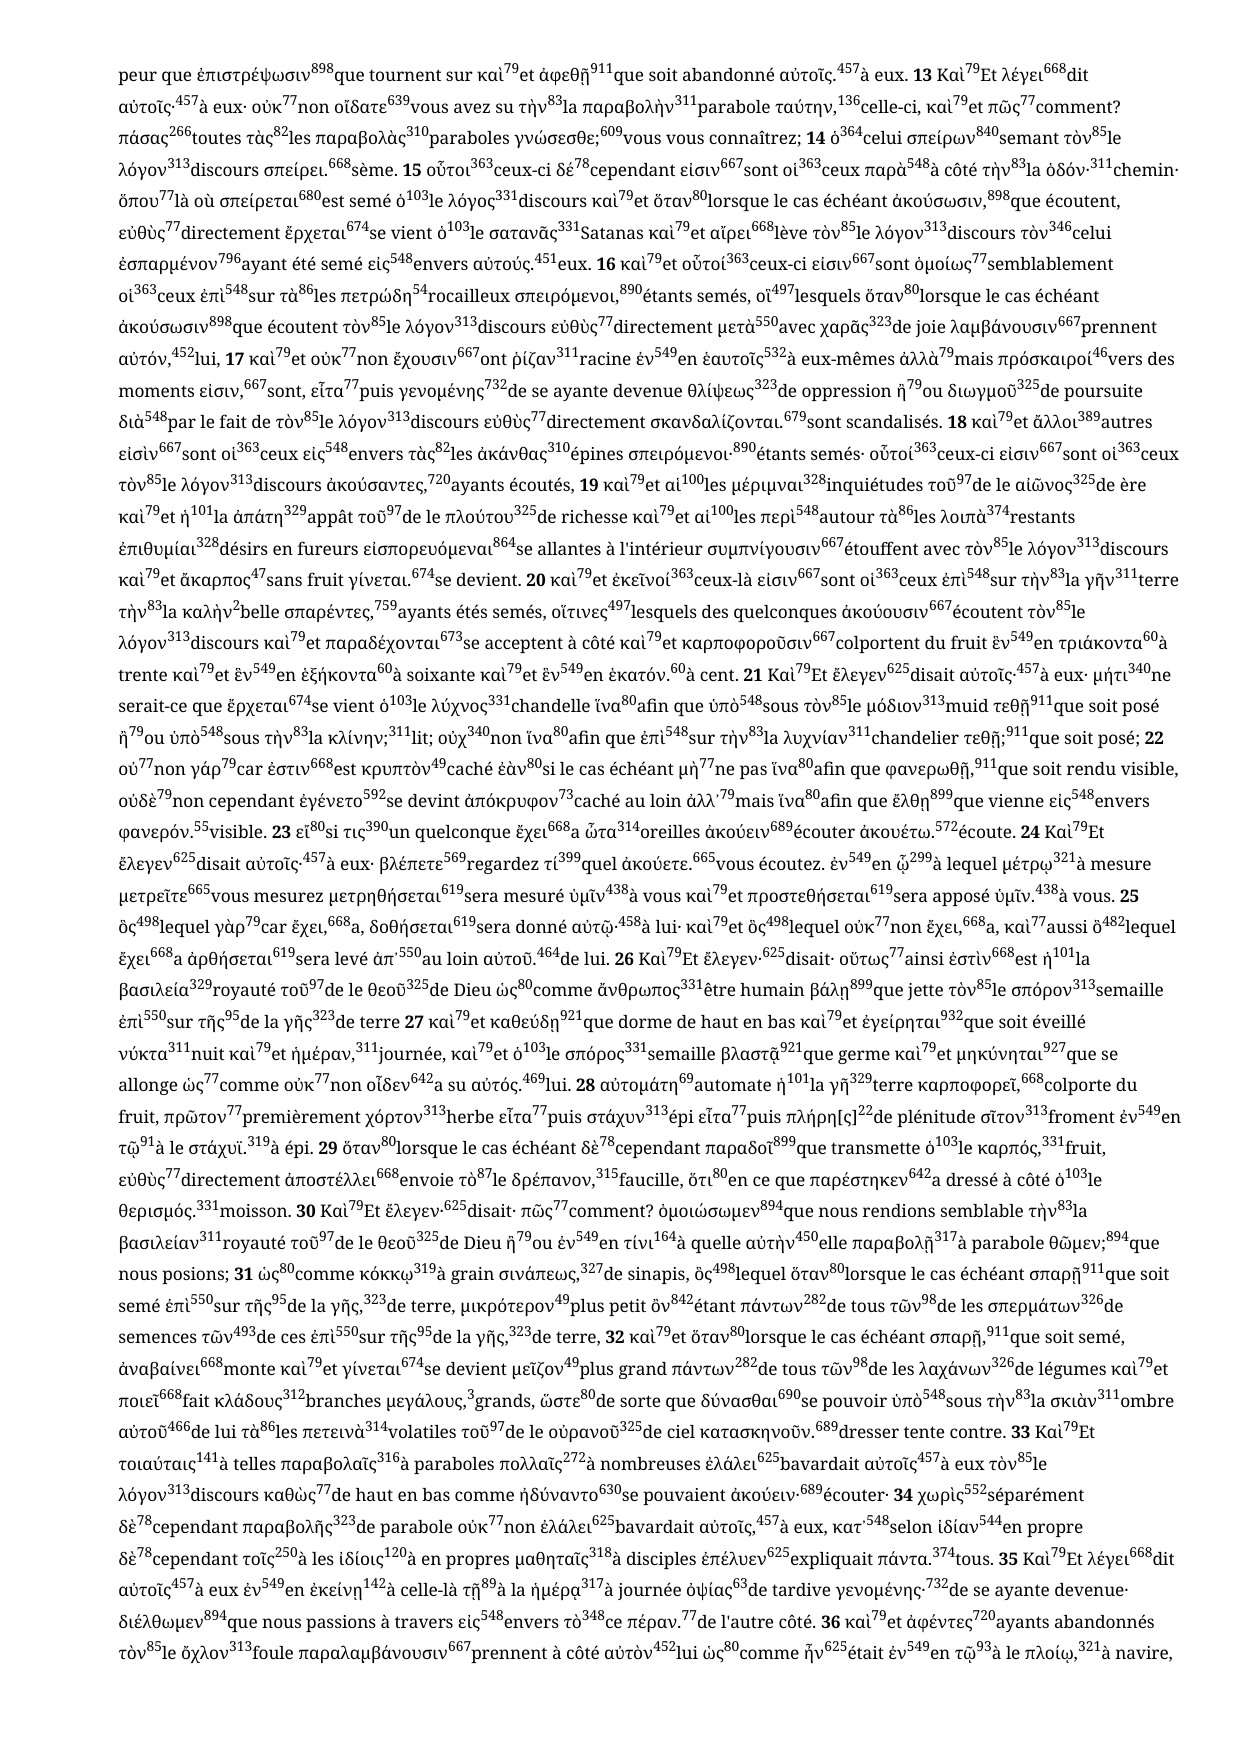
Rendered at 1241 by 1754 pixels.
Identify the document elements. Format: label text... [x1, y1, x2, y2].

text 1 Καὶ79Et πάλιν77de nouveau ἤρξατο592se origina διδάσκειν689enseigner παρὰ548à côté τὴν83la θάλασσαν·311mer· καὶ79et συνάγεται680est mené ensemble πρὸς548vers αὐτὸν452lui ὄχλος331foule πλεῖστος,22plus nombreux, ὥστε80de sorte que αὐτὸν452lui εἰς548envers τὸ87le πλοῖον315navire ἐμβάντα707ayant embarqué καθῆσθαι690se être assis ἐν549en τῇ89à la θαλάσσῃ,317à mer, καὶ79et πᾶς287tout ὁ103le ὄχλος331foule πρὸς548vers τὴν83la θάλασσαν311mer ἐπὶ550sur τῆς95de la γῆς323de terre ἦσαν.624étaient. 2 καὶ79et ἐδίδασκεν625enseignait αὐτοὺς451eux ἐν549en παραβολαῖς316à paraboles πολλὰ374nombreux καὶ79et ἔλεγεν625disait αὐτοῖς457à eux ἐν549en τῇ89à la διδαχῇ317à enseignement αὐτοῦ·464de lui· 3 Ἀκούετε.569Écoutez. ἰδοὺ306voici ἐξῆλθεν586sortit ὁ364celui σπείρων840semant σπεῖραι.681semer. 4 καὶ79et ἐγένετο592se devint ἐν549en τῷ354à ce σπείρειν689semer ὃ392lequel μὲν77certes ἔπεσεν586tomba παρὰ548à côté τὴν83la ὁδόν,311chemin, καὶ79et ἦλθεν586vint τὰ104les πετεινὰ332volatiles καὶ79et κατέφαγεν586mangea complètement αὐτό.454lui. 5 καὶ79et ἄλλο392autre ἔπεσεν586tomba ἐπὶ548sur τὸ87le πετρῶδες55rocailleux ὅπου77là où οὐκ77non εἶχεν625avait γῆν311terre πολλήν,267nombreuse, καὶ79et εὐθὺς77directement ἐξανέτειλεν586leva de bas en haut au-dehors διὰ548par le fait de τὸ87le μὴ77ne pas ἔχειν689avoir βάθος315profondeur γῆς·323de terre· 6 καὶ79et ὅτε80lorsque ἀνέτειλεν586leva de bas en haut ὁ103le ἥλιος331soleil ἐκαυματίσθη600fut brûlé καὶ79et διὰ548par le fait de τὸ348ce μὴ77ne pas ἔχειν689avoir ῥίζαν311racine ἐξηράνθη.600fut séché. 7 καὶ79et ἄλλο392autre ἔπεσεν586tomba εἰς548envers τὰς82les ἀκάνθας,310épines, καὶ79et ἀνέβησαν585montèrent αἱ100les ἄκανθαι328épines καὶ79et συνέπνιξαν585étouffèrent avec αὐτό,454lui, καὶ79et καρπὸν313fruit οὐκ77non ἔδωκεν.586donna. 8 καὶ79et ἄλλα391autres ἔπεσεν586tomba εἰς548envers τὴν83la γῆν311terre τὴν83la καλὴν2belle καὶ79et ἐδίδου625donnait καρπὸν313fruit ἀναβαίνοντα841montants καὶ79et αὐξανόμενα892étants crûs καὶ79et ἔφερεν625portait ἓν548en τριάκοντα54trente καὶ79et ἓν549en ἑξήκοντα60à soixante καὶ79et ἓν549en ἑκατόν.60à cent. 9 καὶ79et ἔλεγεν·625disait· ὃς498lequel ἔχει668a ὦτα314oreilles ἀκούειν689écouter ἀκουέτω.572écoute. 10 Καὶ79Et ὅτε80lorsque ἐγένετο592se devint κατὰ548selon μόνας,370seules, ἠρώτων624interrogeaient αὐτὸν452lui οἱ468ceux περὶ548autour αὐτὸν452lui σὺν549avec τοῖς90à les δώδεκα58à douze τὰς82les παραβολάς.310paraboles. 11 καὶ79et ἔλεγεν625disait αὐτοῖς·457à eux· ὑμῖν438à vous τὸ105le μυστήριον333mystère δέδοται654a été donné τῆς95de la βασιλείας323de royauté τοῦ97de le θεοῦ·325de Dieu· ἐκείνοις351à ceux-là δὲ78cependant τοῖς485à ceux ἔξω77au-dehors ἐν549en παραβολαῖς316à paraboles τὰ365ces πάντα288tous γίνεται,674se devient, 12 ἵνα80afin que βλέποντες839regardants βλέπωσιν920que regardent καὶ79et μὴ77ne pas ἴδωσιν,898que voient, καὶ79et ἀκούοντες839écoutants ἀκούωσιν920que écoutent καὶ79et μὴ77ne pas συνιῶσιν,920que comprennent, μήποτε80de peur que ἐπιστρέψωσιν898que tournent sur καὶ79et ἀφεθῇ911que soit abandonné αὐτοῖς.457à eux. 13 Καὶ79Et λέγει668dit αὐτοῖς·457à eux· οὐκ77non οἴδατε639vous avez su τὴν83la παραβολὴν311parabole ταύτην,136celle-ci, καὶ79et πῶς77comment? πάσας266toutes τὰς82les παραβολὰς310paraboles γνώσεσθε;609vous vous connaîtrez; 14 ὁ364celui σπείρων840semant τὸν85le λόγον313discours σπείρει.668sème. 15 οὗτοι363ceux-ci δέ78cependant εἰσιν667sont οἱ363ceux παρὰ548à côté τὴν83la ὁδόν·311chemin· ὅπου77là où σπείρεται680est semé ὁ103le λόγος331discours καὶ79et ὅταν80lorsque le cas échéant ἀκούσωσιν,898que écoutent, εὐθὺς77directement ἔρχεται674se vient ὁ103le σατανᾶς331Satanas καὶ79et αἴρει668lève τὸν85le λόγον313discours τὸν346celui ἐσπαρμένον796ayant été semé εἰς548envers αὐτούς.451eux. 16 καὶ79et οὗτοί363ceux-ci εἰσιν667sont ὁμοίως77semblablement οἱ363ceux ἐπὶ548sur τὰ86les πετρώδη54rocailleux σπειρόμενοι,890étants semés, οἳ497lesquels ὅταν80lorsque le cas échéant ἀκούσωσιν898que écoutent τὸν85le λόγον313discours εὐθὺς77directement μετὰ550avec χαρᾶς323de joie λαμβάνουσιν667prennent αὐτόν,452lui, 17 καὶ79et οὐκ77non ἔχουσιν667ont ῥίζαν311racine ἐν549en ἑαυτοῖς532à eux-mêmes ἀλλὰ79mais πρόσκαιροί46vers des moments εἰσιν,667sont, εἶτα77puis γενομένης732de se ayante devenue θλίψεως323de oppression ἢ79ou διωγμοῦ325de poursuite διὰ548par le fait de τὸν85le λόγον313discours εὐθὺς77directement σκανδαλίζονται.679sont scandalisés. 18 καὶ79et ἄλλοι389autres εἰσὶν667sont οἱ363ceux εἰς548envers τὰς82les ἀκάνθας310épines σπειρόμενοι·890étants semés· οὗτοί363ceux-ci εἰσιν667sont οἱ363ceux τὸν85le λόγον313discours ἀκούσαντες,720ayants écoutés, 19 καὶ79et αἱ100les μέριμναι328inquiétudes τοῦ97de le αἰῶνος325de ère καὶ79et ἡ101la ἀπάτη329appât τοῦ97de le πλούτου325de richesse καὶ79et αἱ100les περὶ548autour τὰ86les λοιπὰ374restants ἐπιθυμίαι328désirs en fureurs εἰσπορευόμεναι864se allantes à l'intérieur συμπνίγουσιν667étouffent avec τὸν85le λόγον313discours καὶ79et ἄκαρπος47sans fruit γίνεται.674se devient. 20 καὶ79et ἐκεῖνοί363ceux-là εἰσιν667sont οἱ363ceux ἐπὶ548sur τὴν83la γῆν311terre τὴν83la καλὴν2belle σπαρέντες,759ayants étés semés, οἵτινες497lesquels des quelconques ἀκούουσιν667écoutent τὸν85le λόγον313discours καὶ79et παραδέχονται673se acceptent à côté καὶ79et καρποφοροῦσιν667colportent du fruit ἓν549en τριάκοντα60à trente καὶ79et ἓν549en ἑξήκοντα60à soixante καὶ79et ἓν549en ἑκατόν.60à cent. 21 Καὶ79Et ἔλεγεν625disait αὐτοῖς·457à eux· μήτι340ne serait-ce que ἔρχεται674se vient ὁ103le λύχνος331chandelle ἵνα80afin que ὑπὸ548sous τὸν85le μόδιον313muid τεθῇ911que soit posé ἢ79ou ὑπὸ548sous τὴν83la κλίνην;311lit; οὐχ340non ἵνα80afin que ἐπὶ548sur τὴν83la λυχνίαν311chandelier τεθῇ;911que soit posé; 22 οὐ77non γάρ79car ἐστιν668est κρυπτὸν49caché ἐὰν80si le cas échéant μὴ77ne pas ἵνα80afin que φανερωθῇ,911que soit rendu visible, οὐδὲ79non cependant ἐγένετο592se devint ἀπόκρυφον73caché au loin ἀλλ᾽79mais ἵνα80afin que ἔλθῃ899que vienne εἰς548envers φανερόν.55visible. 23 εἴ80si τις390un quelconque ἔχει668a ὦτα314oreilles ἀκούειν689écouter ἀκουέτω.572écoute. 24 Καὶ79Et ἔλεγεν625disait αὐτοῖς·457à eux· βλέπετε569regardez τί399quel ἀκούετε.665vous écoutez. ἐν549en ᾧ299à lequel μέτρῳ321à mesure μετρεῖτε665vous mesurez μετρηθήσεται619sera mesuré ὑμῖν438à vous καὶ79et προστεθήσεται619sera apposé ὑμῖν.438à vous. 25 ὃς498lequel γὰρ79car ἔχει,668a, δοθήσεται619sera donné αὐτῷ·458à lui· καὶ79et ὃς498lequel οὐκ77non ἔχει,668a, καὶ77aussi ὃ482lequel ἔχει668a ἀρθήσεται619sera levé ἀπ᾽550au loin αὐτοῦ.464de lui. 26 Καὶ79Et ἔλεγεν·625disait· οὕτως77ainsi ἐστὶν668est ἡ101la βασιλεία329royauté τοῦ97de le θεοῦ325de Dieu ὡς80comme ἄνθρωπος331être humain βάλῃ899que jette τὸν85le σπόρον313semaille ἐπὶ550sur τῆς95de la γῆς323de terre 27 καὶ79et καθεύδῃ921que dorme de haut en bas καὶ79et ἐγείρηται932que soit éveillé νύκτα311nuit καὶ79et ἡμέραν,311journée, καὶ79et ὁ103le σπόρος331semaille βλαστᾷ921que germe καὶ79et μηκύνηται927que se allonge ὡς77comme οὐκ77non οἶδεν642a su αὐτός.469lui. 28 αὐτομάτη69automate ἡ101la γῆ329terre καρποφορεῖ,668colporte du fruit, πρῶτον77premièrement χόρτον313herbe εἶτα77puis στάχυν313épi εἶτα77puis πλήρη[ς]22de plénitude σῖτον313froment ἐν549en τῷ91à le στάχυϊ.319à épi. 29 ὅταν80lorsque le cas échéant δὲ78cependant παραδοῖ899que transmette ὁ103le καρπός,331fruit, εὐθὺς77directement ἀποστέλλει668envoie τὸ87le δρέπανον,315faucille, ὅτι80en ce que παρέστηκεν642a dressé à côté ὁ103le θερισμός.331moisson. 30 Καὶ79Et ἔλεγεν·625disait· πῶς77comment? ὁμοιώσωμεν894que nous rendions semblable τὴν83la βασιλείαν311royauté τοῦ97de le θεοῦ325de Dieu ἢ79ou ἐν549en τίνι164à quelle αὐτὴν450elle παραβολῇ317à parabole θῶμεν;894que nous posions; 31 ὡς80comme κόκκῳ319à grain σινάπεως,327de sinapis, ὃς498lequel ὅταν80lorsque le cas échéant σπαρῇ911que soit semé ἐπὶ550sur τῆς95de la γῆς,323de terre, μικρότερον49plus petit ὂν842étant πάντων282de tous τῶν98de les σπερμάτων326de semences τῶν493de ces ἐπὶ550sur τῆς95de la γῆς,323de terre, 32 καὶ79et ὅταν80lorsque le cas échéant σπαρῇ,911que soit semé, ἀναβαίνει668monte καὶ79et γίνεται674se devient μεῖζον49plus grand πάντων282de tous τῶν98de les λαχάνων326de légumes καὶ79et ποιεῖ668fait κλάδους312branches μεγάλους,3grands, ὥστε80de sorte que δύνασθαι690se pouvoir ὑπὸ548sous τὴν83la σκιὰν311ombre αὐτοῦ466de lui τὰ86les πετεινὰ314volatiles τοῦ97de le οὐρανοῦ325de ciel κατασκηνοῦν.689dresser tente contre. 33 Καὶ79Et τοιαύταις141à telles παραβολαῖς316à paraboles πολλαῖς272à nombreuses ἐλάλει625bavardait αὐτοῖς457à eux τὸν85le λόγον313discours καθὼς77de haut en bas comme ἠδύναντο630se pouvaient ἀκούειν·689écouter· 34 χωρὶς552séparément δὲ78cependant παραβολῆς323de parabole οὐκ77non ἐλάλει625bavardait αὐτοῖς,457à eux, κατ᾽548selon ἰδίαν544en propre δὲ78cependant τοῖς250à les ἰδίοις120à en propres μαθηταῖς318à disciples ἐπέλυεν625expliquait πάντα.374tous. 35 Καὶ79Et λέγει668dit αὐτοῖς457à eux ἐν549en ἐκείνῃ142à celle-là τῇ89à la ἡμέρᾳ317à journée ὀψίας63de tardive γενομένης·732de se ayante devenue· διέλθωμεν894que nous passions à travers εἰς548envers τὸ348ce πέραν.77de l'autre côté. 36 καὶ79et ἀφέντες720ayants abandonnés τὸν85le ὄχλον313foule παραλαμβάνουσιν667prennent à côté αὐτὸν452lui ὡς80comme ἦν625était ἐν549en τῷ93à le πλοίῳ,321à navire, καὶ79et ἄλλα133autres πλοῖα332navires ἦν625était μετ᾽550avec αὐτοῦ.464de lui. 37 καὶ79et γίνεται674se devient λαῖλαψ329ouragan μεγάλη20grande ἀνέμου325de vent καὶ79et τὰ104les κύματα332vagues ἐπέβαλλεν625surjetait εἰς548envers τὸ87le πλοῖον,315navire, ὥστε80de sorte que ἤδη77déjà γεμίζεσθαι692être rempli pleinement τὸ87le πλοῖον.315navire. 38 καὶ79et αὐτὸς469lui ἦν625était ἐν549en τῇ89à la πρύμνῃ317à poupe ἐπὶ548sur τὸ87le προσκεφάλαιον315oreiller καθεύδων.840dormant de haut en bas. καὶ79et ἐγείρουσιν667éveillent αὐτὸν452lui καὶ79et λέγουσιν667disent αὐτῷ·458à lui· διδάσκαλε,337enseignant, οὐ340non μέλει668soucie σοι439à toi ὅτι80en ce que ἀπολλύμεθα;669nous nous dépérissons; 39 καὶ79et διεγερθεὶς760ayant été réveillé ἐπετίμησεν586survalorisa τῷ91à le ἀνέμῳ319à vent καὶ79et εἶπεν586dit τῇ89à la θαλάσσῃ·317à mer· σιώπα,570silence, πεφίμωσο.568aie été muselé. καὶ79et ἐκόπασεν586cessa ὁ103le ἄνεμος331vent καὶ79et ἐγένετο592se devint γαλήνη329calme μεγάλη.20grande. 40 καὶ79et εἶπεν586dit αὐτοῖς·457à eux· τί399quel δειλοί46timides ἐστε;665vous êtes; οὔπω77non encore ἔχετε665vous avez πίστιν;311croyance; 41 καὶ79et ἐφοβήθησαν599furent effrayé φόβον313effroi μέγαν4grand καὶ79et ἔλεγον624disaient πρὸς548vers ἀλλήλους·501les uns les autres· τίς410quel ἄρα77par conséquent οὗτός364celui-ci ἐστιν668est ὅτι80en ce que καὶ79et ὁ103le ἄνεμος331vent καὶ79et ἡ101la θάλασσα329mer ὑπακούει668écoute en soumission αὐτῷ;458à lui; [118, 59, 1181, 1665]
